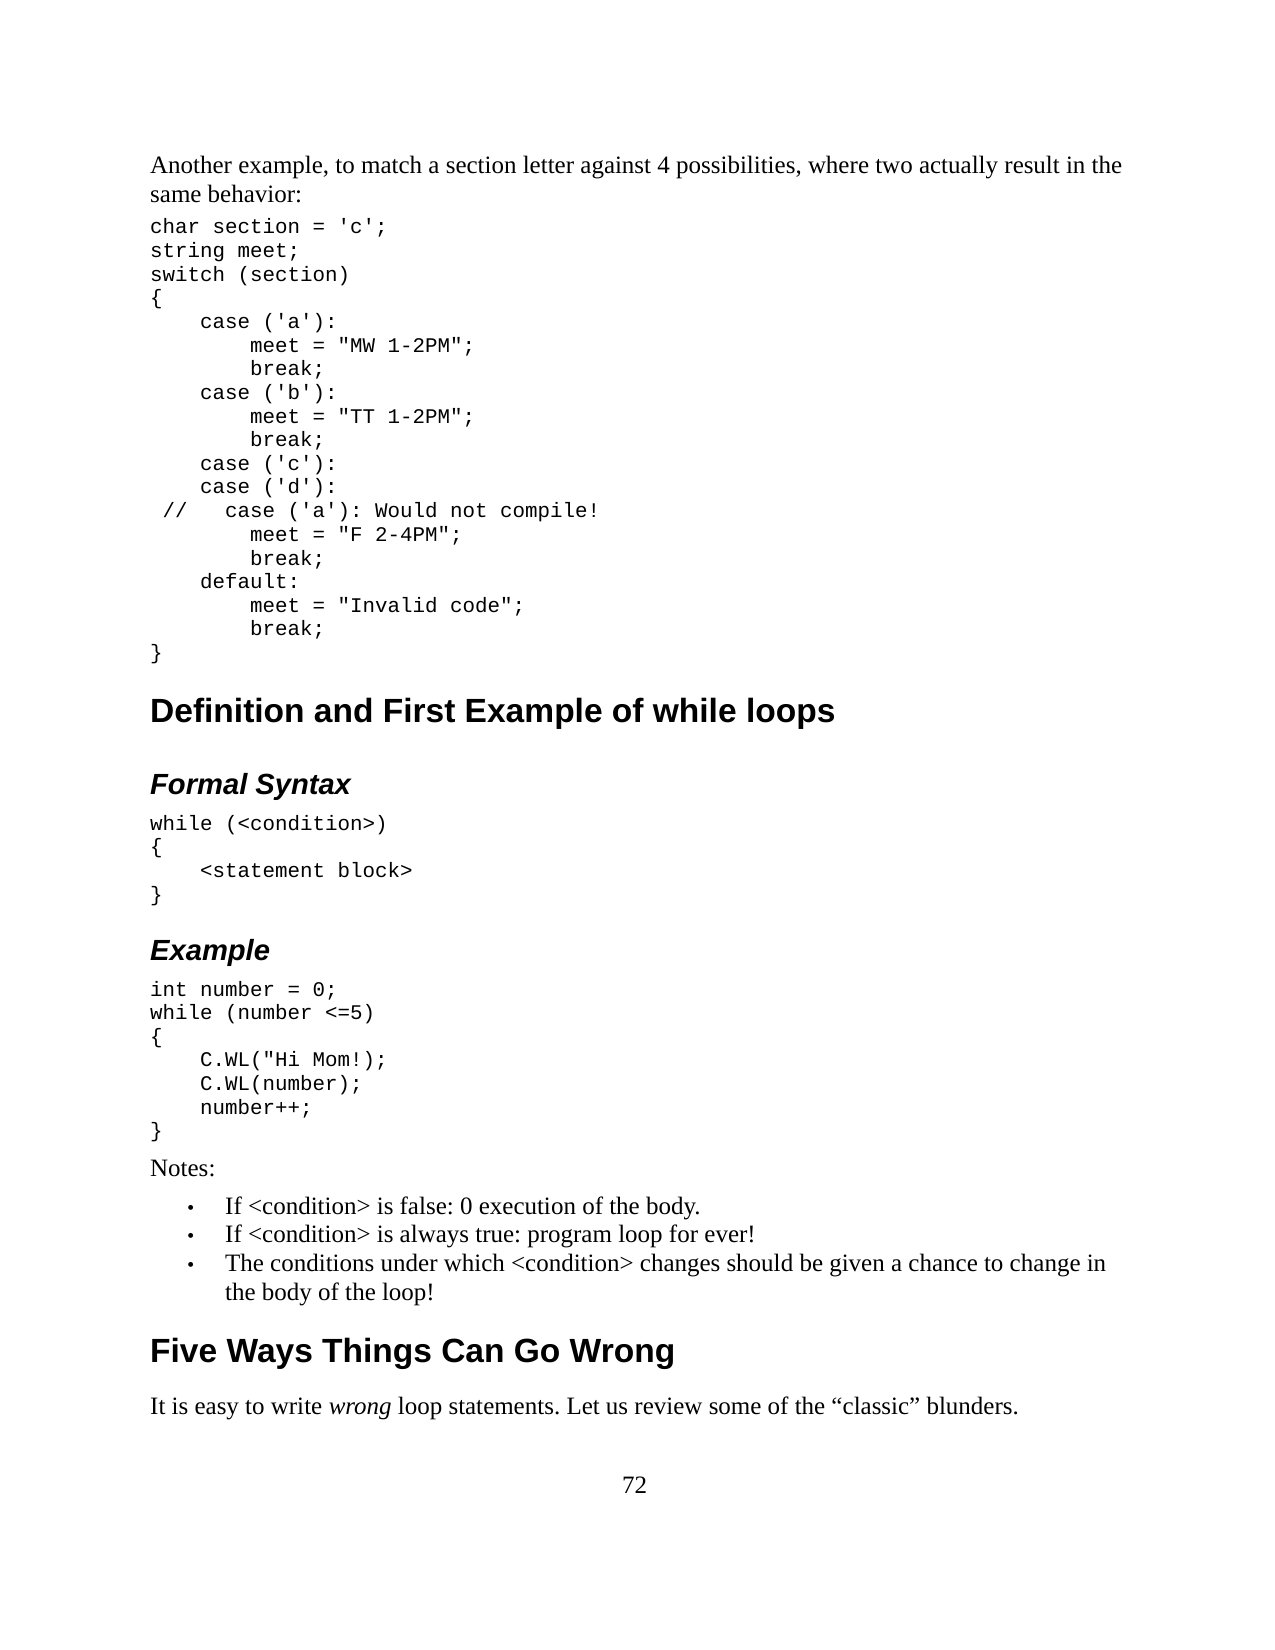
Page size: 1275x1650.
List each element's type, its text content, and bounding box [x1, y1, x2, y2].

subtitle Definition and First Example of while loops [150, 691, 1125, 729]
text break; [150, 547, 1125, 571]
text { [150, 1026, 1125, 1049]
text case ('c'): [150, 453, 1125, 477]
text meet = "TT 1-2PM"; [150, 406, 1125, 429]
text <statement block> [150, 860, 1125, 884]
text } [150, 1120, 1125, 1144]
text while (<condition>) [150, 813, 1125, 837]
text C.WL(number); [150, 1073, 1125, 1097]
text // case ('a'): Would not compile! [150, 500, 1125, 524]
text { [150, 837, 1125, 860]
text int number = 0; [150, 978, 1125, 1002]
text case ('d'): [150, 477, 1125, 500]
text switch (section) [150, 264, 1125, 287]
text Notes: [150, 1153, 1125, 1182]
text Another example, to match a section letter against 4 possibilities, where two actually result in the same behavior: [150, 150, 1125, 207]
text It is easy to write wrong loop statements. Let us review some of the “classic” blunders. [150, 1391, 1125, 1419]
list If <condition> is false: 0 execution of the body. [187, 1191, 1125, 1219]
list If <condition> is always true: program loop for ever! [187, 1219, 1125, 1248]
text } [150, 884, 1125, 907]
text char section = 'c'; [150, 216, 1125, 240]
text break; [150, 429, 1125, 453]
text break; [150, 618, 1125, 642]
subtitle Example [150, 932, 1125, 966]
text default: [150, 571, 1125, 595]
text meet = "F 2-4PM"; [150, 524, 1125, 547]
subtitle Formal Syntax [150, 767, 1125, 800]
text case ('b'): [150, 382, 1125, 406]
text while (number <=5) [150, 1002, 1125, 1026]
text case ('a'): [150, 311, 1125, 335]
text string meet; [150, 240, 1125, 264]
text meet = "MW 1-2PM"; [150, 335, 1125, 358]
text } [150, 642, 1125, 666]
text meet = "Invalid code"; [150, 595, 1125, 618]
text { [150, 287, 1125, 311]
list The conditions under which <condition> changes should be given a chance to change in the body of the loop! [187, 1248, 1125, 1306]
subtitle Five Ways Things Can Go Wrong [150, 1331, 1125, 1369]
text break; [150, 358, 1125, 382]
text number++; [150, 1097, 1125, 1120]
text C.WL("Hi Mom!); [150, 1049, 1125, 1073]
